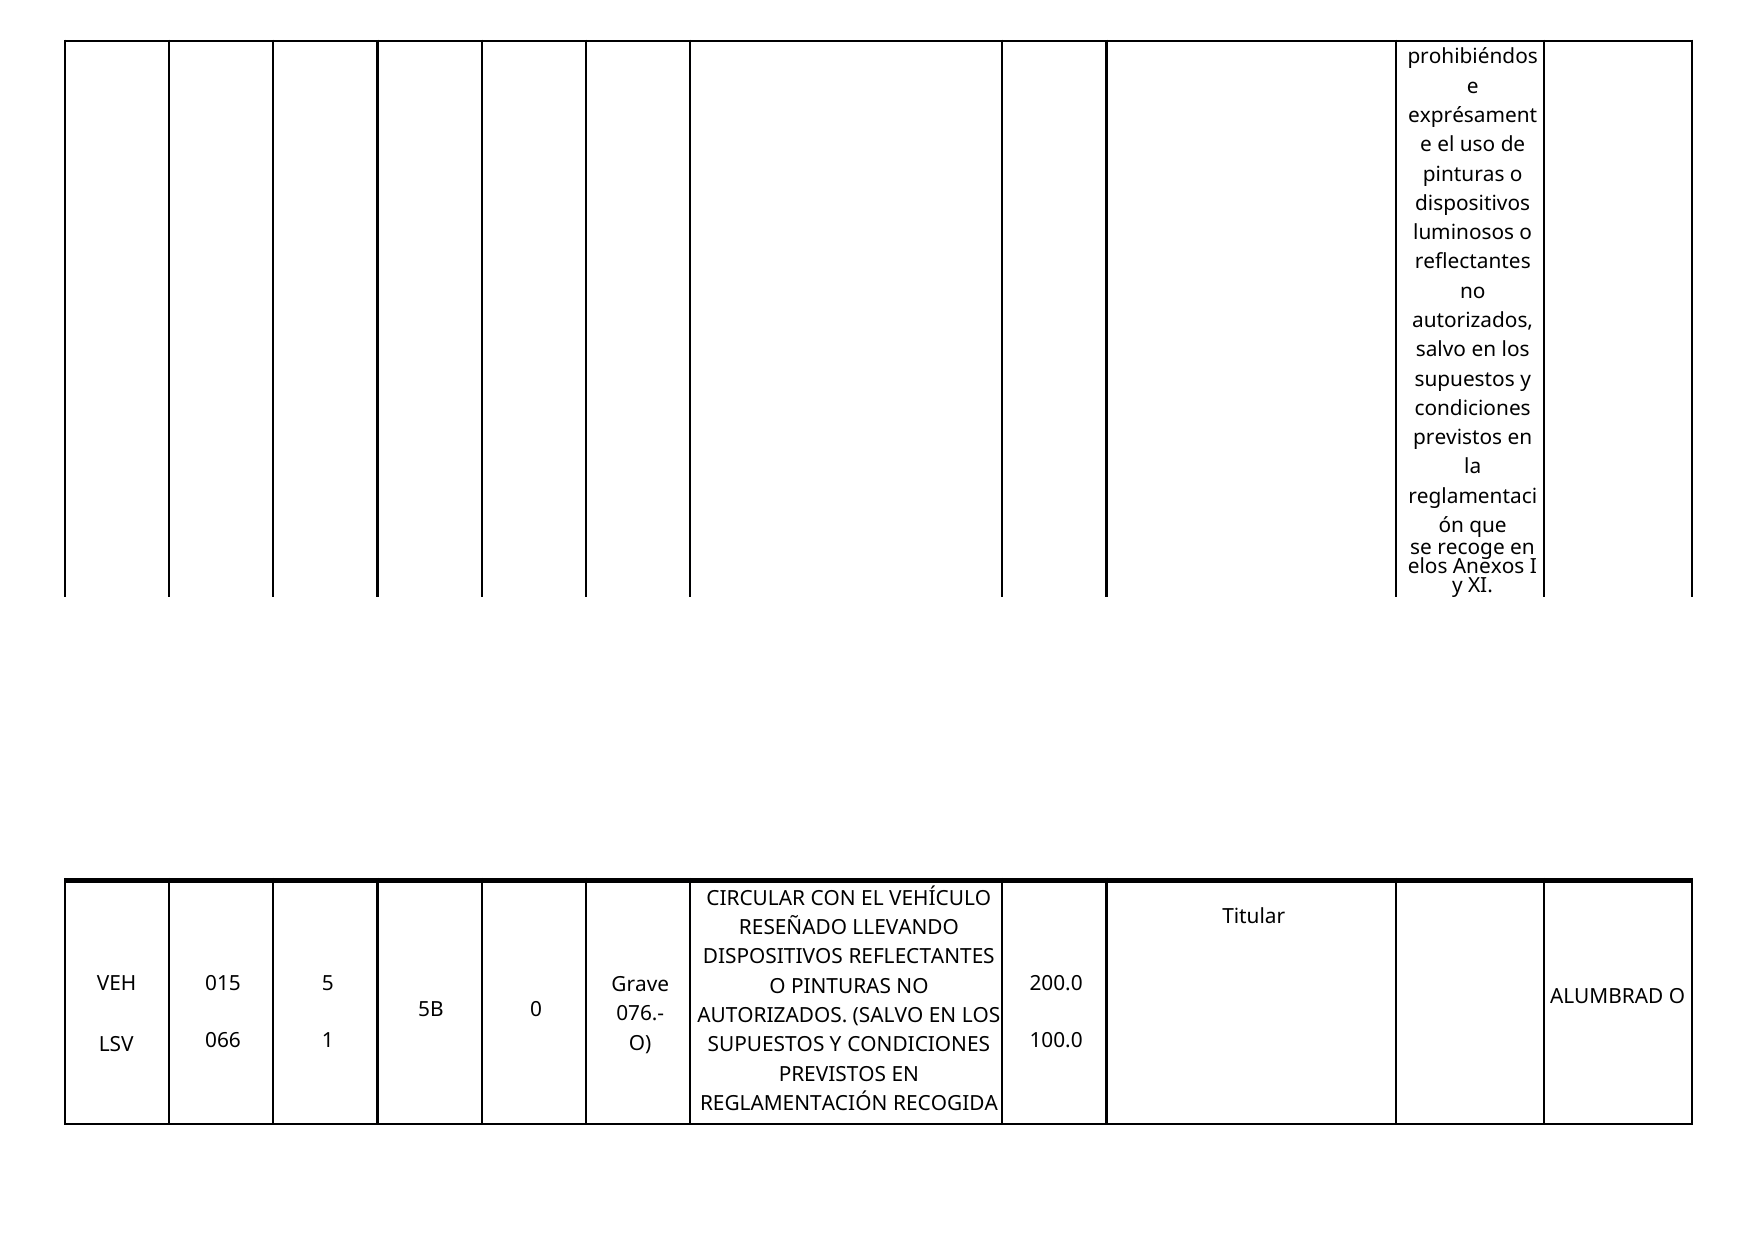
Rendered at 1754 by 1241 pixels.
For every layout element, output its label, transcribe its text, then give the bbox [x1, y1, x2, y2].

table_cell [1003, 42, 1105, 597]
table_cell [483, 42, 585, 597]
table_header 5B [379, 883, 481, 1123]
table_header ALUMBRAD O [1545, 883, 1691, 1123]
table_cell [170, 42, 272, 597]
table_cell [274, 42, 376, 597]
table_header Titular [1108, 883, 1395, 1123]
table_header 015 066 [170, 883, 272, 1123]
table_cell [691, 42, 1001, 597]
table_cell [1108, 42, 1395, 597]
table_cell prohibiéndose exprésamente el uso de pinturas o dispositivos luminosos o reflectantes no autorizados, salvo en los supuestos y condiciones previstos en la reglamentación que se recoge en elos Anexos I y XI. [1397, 42, 1543, 597]
table_header VEH LSV [66, 883, 168, 1123]
table_cell [587, 42, 689, 597]
table_header 0 [483, 883, 585, 1123]
table_header 5 1 [274, 883, 376, 1123]
table_header [1397, 883, 1543, 1123]
table_cell [1545, 42, 1691, 597]
table_header CIRCULAR CON EL VEHÍCULO RESEÑADO LLEVANDO DISPOSITIVOS REFLECTANTES O PINTURAS NO AUTORIZADOS. (SALVO EN LOS SUPUESTOS Y CONDICIONES PREVISTOS EN REGLAMENTACIÓN RECOGIDA [691, 883, 1001, 1123]
table_cell [66, 42, 168, 597]
table_cell [379, 42, 481, 597]
table_header Grave 076.- O) [587, 883, 689, 1123]
table_header 200.0 100.0 [1003, 883, 1105, 1123]
